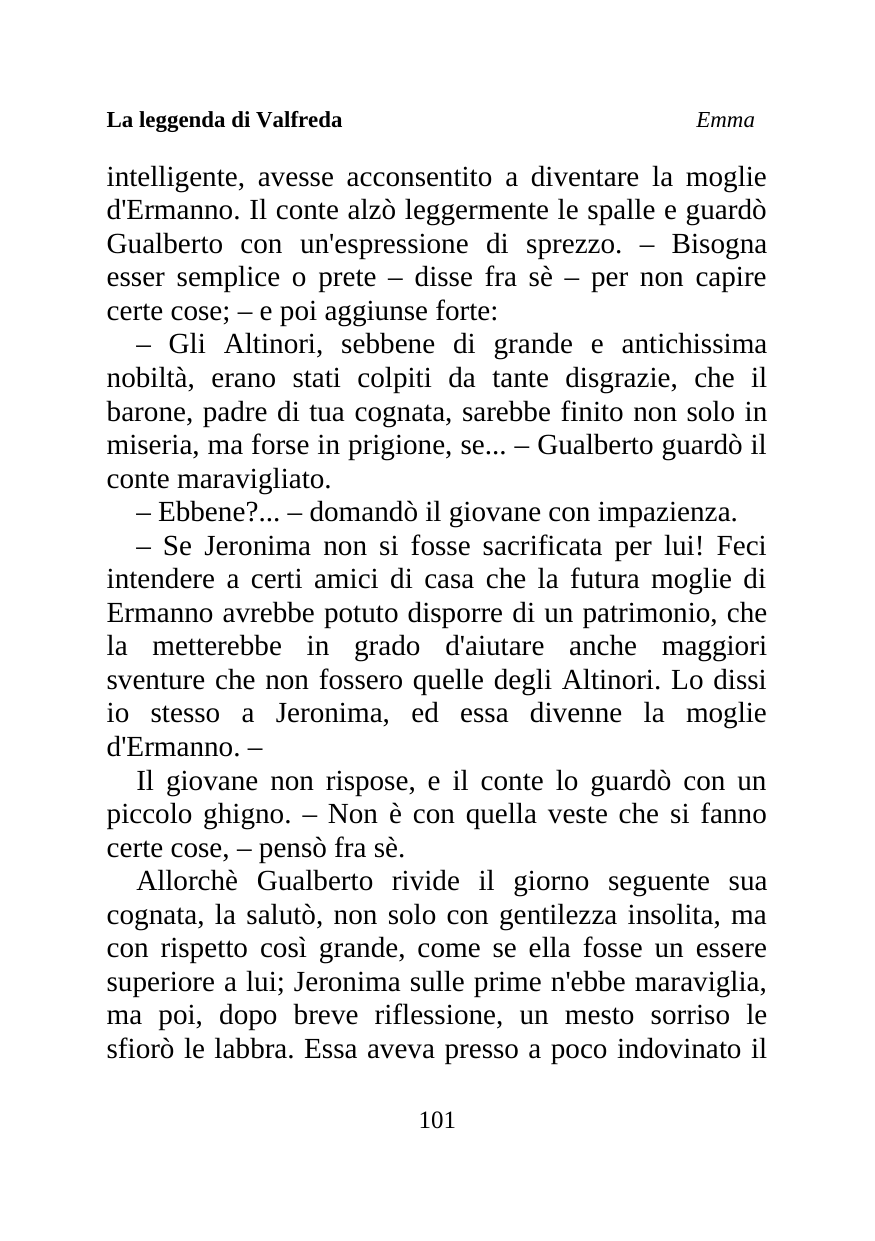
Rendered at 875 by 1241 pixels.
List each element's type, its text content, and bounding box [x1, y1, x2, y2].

text intelligente, avesse acconsentito a diventare la moglie d'Ermanno. Il conte alzò leggermente le spalle e guardò Gualberto con un'espressione di sprezzo. – Bisogna esser semplice o prete – disse fra sè – per non capire certe cose; – e poi aggiunse forte: [106, 159, 768, 327]
text – Ebbene?... – domandò il giovane con impazienza. [106, 494, 768, 528]
text Allorchè Gualberto rivide il giorno seguente sua cognata, la salutò, non solo con gentilezza insolita, ma con rispetto così grande, come se ella fosse un essere superiore a lui; Jeronima sulle prime n'ebbe maraviglia, ma poi, dopo breve riflessione, un mesto sorriso le sfiorò le labbra. Essa aveva presso a poco indovinato il [106, 863, 768, 1064]
text Il giovane non rispose, e il conte lo guardò con un piccolo ghigno. – Non è con quella veste che si fanno certe cose, – pensò fra sè. [106, 763, 768, 863]
text – Se Jeronima non si fosse sacrificata per lui! Feci intendere a certi amici di casa che la futura moglie di Ermanno avrebbe potuto disporre di un patrimonio, che la metterebbe in grado d'aiutare anche maggiori sventure che non fossero quelle degli Altinori. Lo dissi io stesso a Jeronima, ed essa divenne la moglie d'Ermanno. – [106, 528, 768, 763]
text – Gli Altinori, sebbene di grande e antichissima nobiltà, erano stati colpiti da tante disgrazie, che il barone, padre di tua cognata, sarebbe finito non solo in miseria, ma forse in prigione, se... – Gualberto guardò il conte maravigliato. [106, 327, 768, 494]
